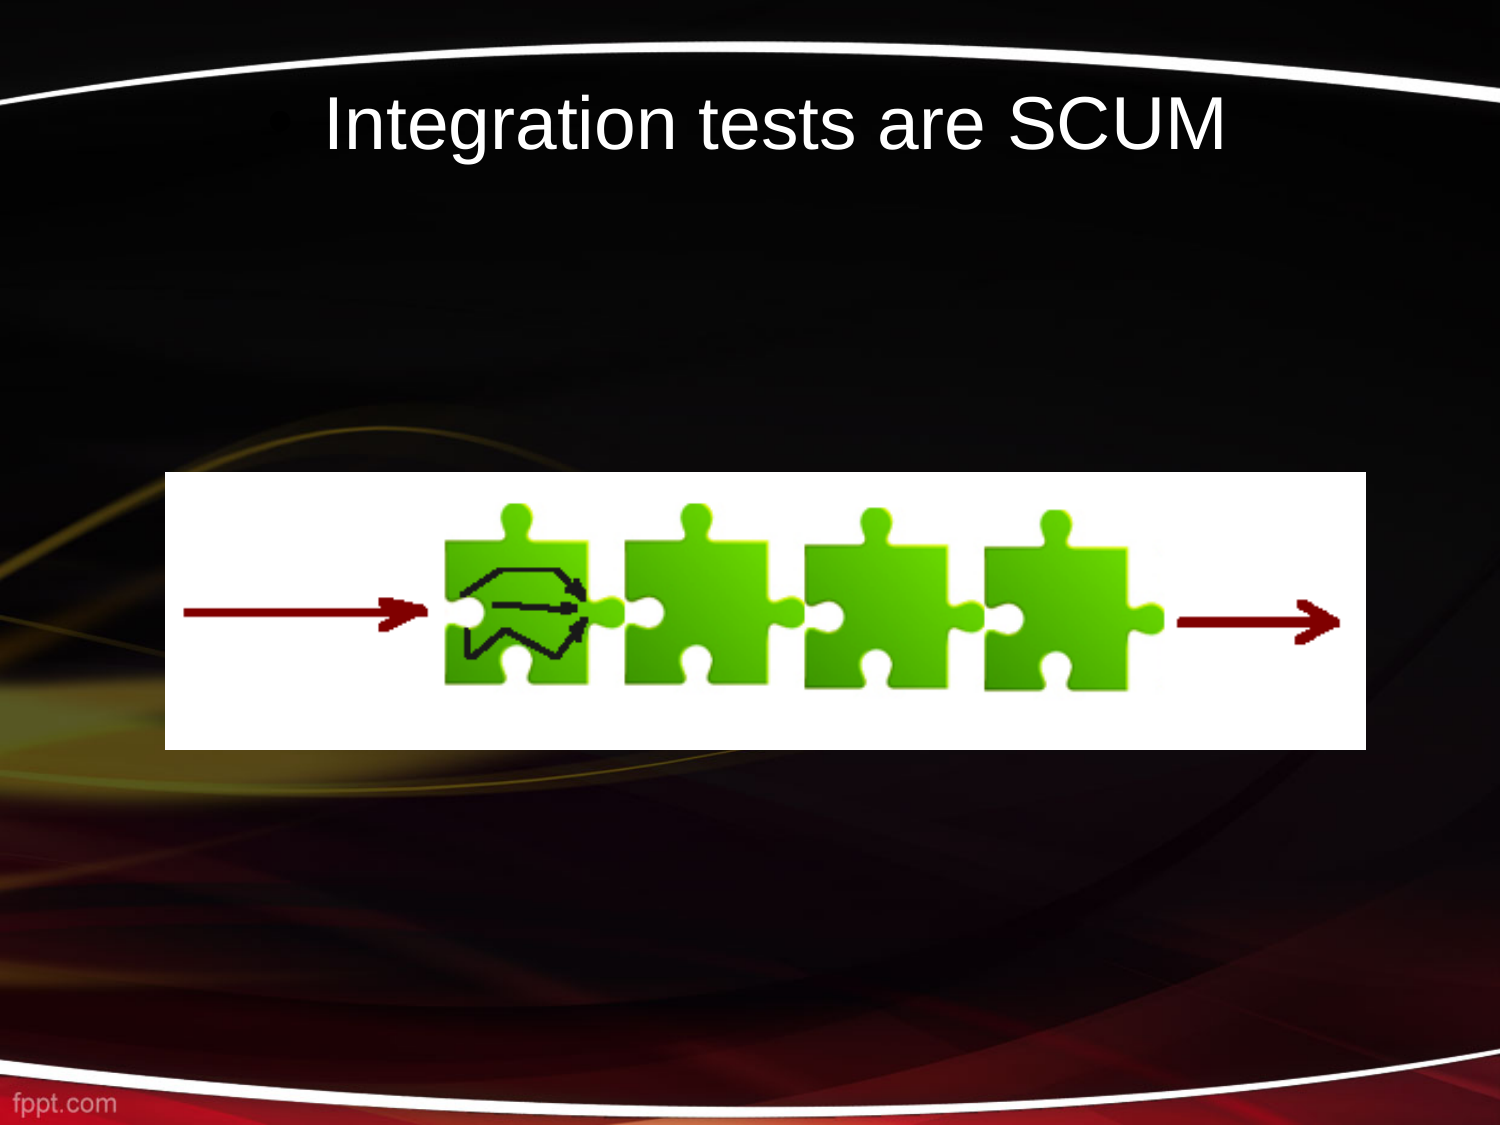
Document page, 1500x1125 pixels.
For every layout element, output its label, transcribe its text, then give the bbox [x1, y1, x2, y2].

picture [0, 0, 1500, 1125]
list Integration tests are SCUM [90, 45, 1406, 196]
